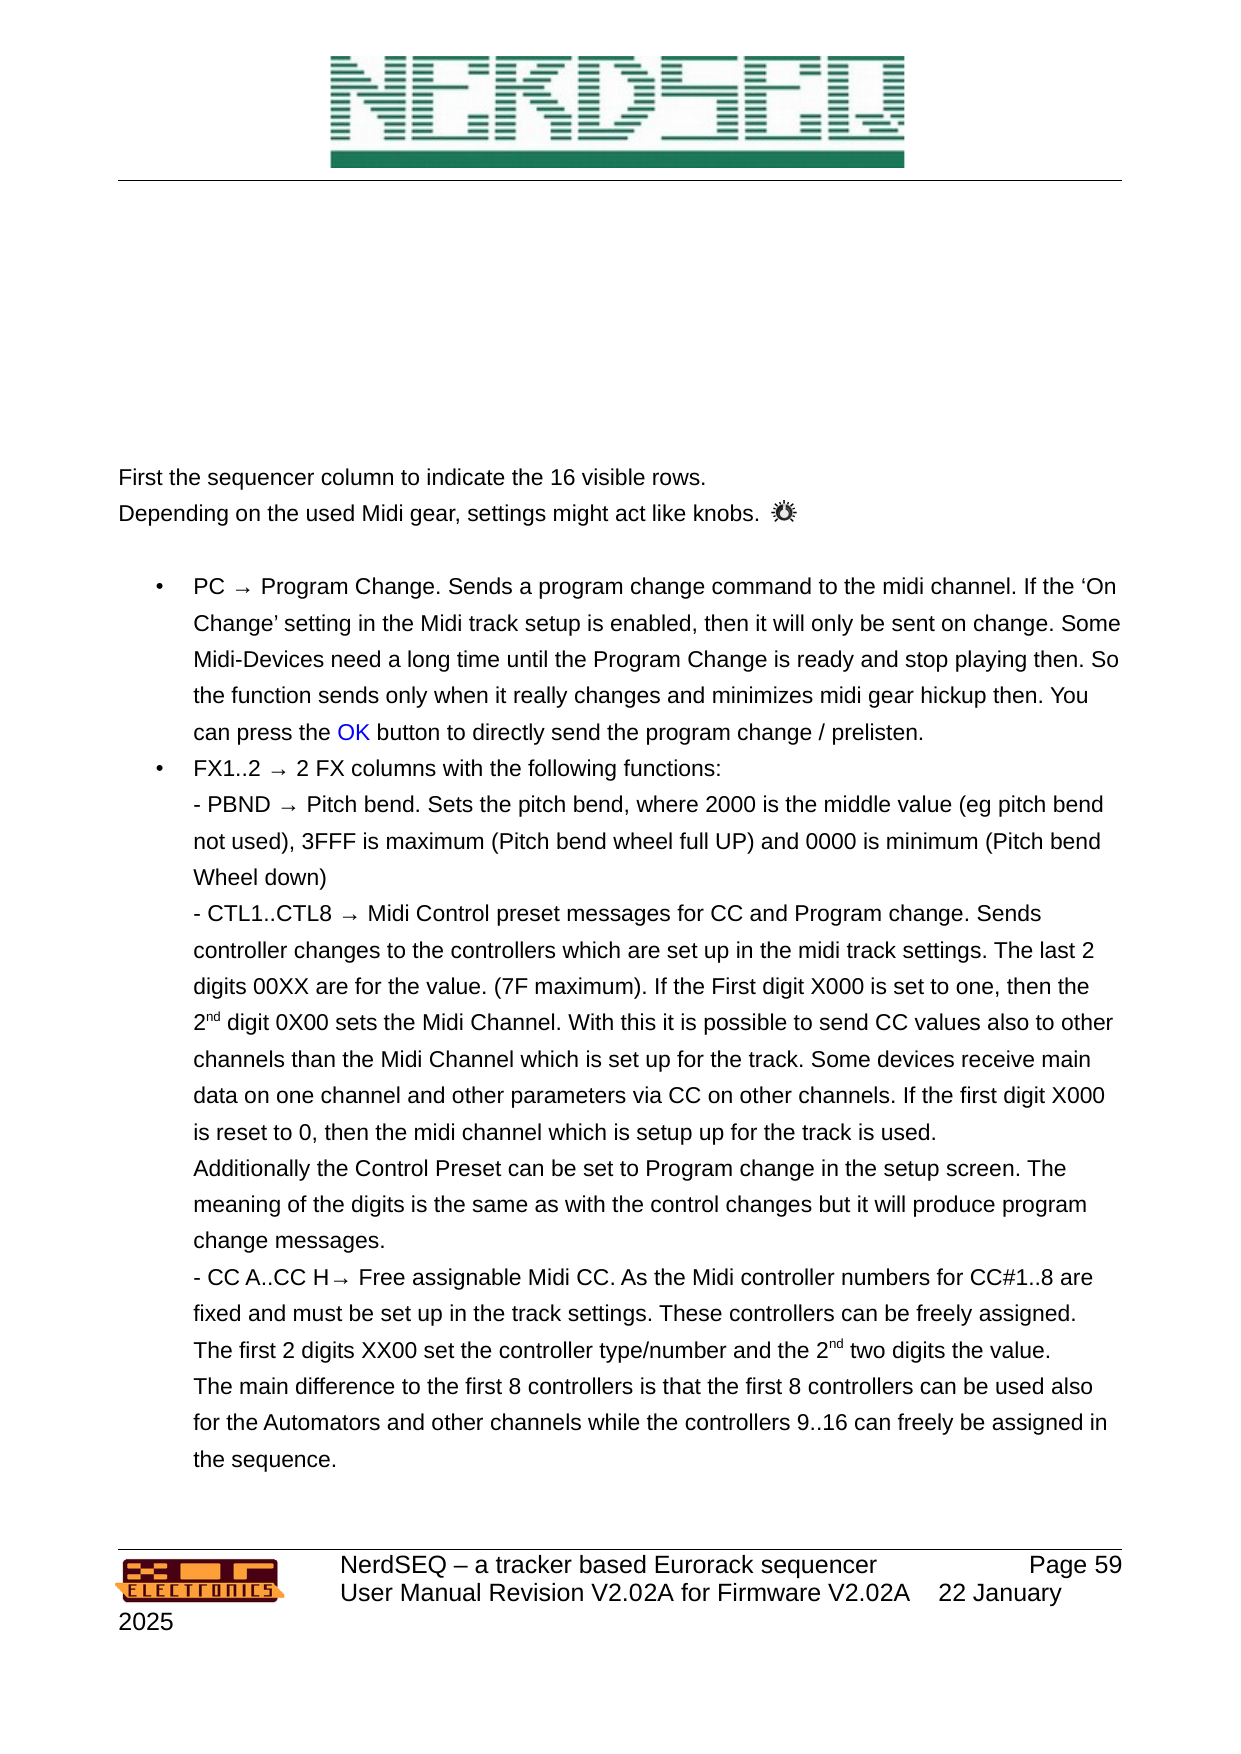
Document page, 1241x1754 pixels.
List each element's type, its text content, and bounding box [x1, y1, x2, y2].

list Additionally the Control Preset can be set to Program change in the setup screen. The meaning of the digits is the same as with the control changes but it will produce program change messages. [156, 1155, 1122, 1254]
list The main difference to the first 8 controllers is that the first 8 controllers can be used also for the Automators and other channels while the controllers 9..16 can freely be assigned in the sequence. [156, 1373, 1122, 1472]
text First the sequencer column to indicate the 16 visible rows. [118, 464, 1122, 490]
list - CC A..CC H→ Free assignable Midi CC. As the Midi controller numbers for CC#1..8 are fixed and must be set up in the track settings. These controllers can be freely assigned. [156, 1264, 1122, 1327]
list The first 2 digits XX00 set the controller type/number and the 2nd two digits the value. [156, 1337, 1122, 1363]
list - CTL1..CTL8 → Midi Control preset messages for CC and Program change. Sends controller changes to the controllers which are set up in the midi track settings. The last 2 digits 00XX are for the value. (7F maximum). If the First digit X000 is set to one, then the 2nd digit 0X00 sets the Midi Channel. With this it is possible to send CC values also to other channels than the Midi Channel which is set up for the track. Some devices receive main data on one channel and other parameters via CC on other channels. If the first digit X000 is reset to 0, then the midi channel which is setup up for the track is used. [156, 900, 1122, 1145]
picture [115, 1555, 285, 1605]
text Depending on the used Midi gear, settings might act like knobs. [118, 500, 1122, 527]
picture [330, 56, 905, 168]
list PC → Program Change. Sends a program change command to the midi channel. If the ‘On Change’ setting in the Midi track setup is enabled, then it will only be sent on change. Some Midi-Devices need a long time until the Program Change is ready and stop playing then. So the function sends only when it really changes and minimizes midi gear hickup then. You can press the OK button to directly send the program change / prelisten. [156, 573, 1122, 745]
picture [771, 500, 797, 525]
list FX1..2 → 2 FX columns with the following functions: [156, 755, 1122, 781]
list - PBND → Pitch bend. Sets the pitch bend, where 2000 is the middle value (eg pitch bend not used), 3FFF is maximum (Pitch bend wheel full UP) and 0000 is minimum (Pitch bend Wheel down) [156, 791, 1122, 890]
